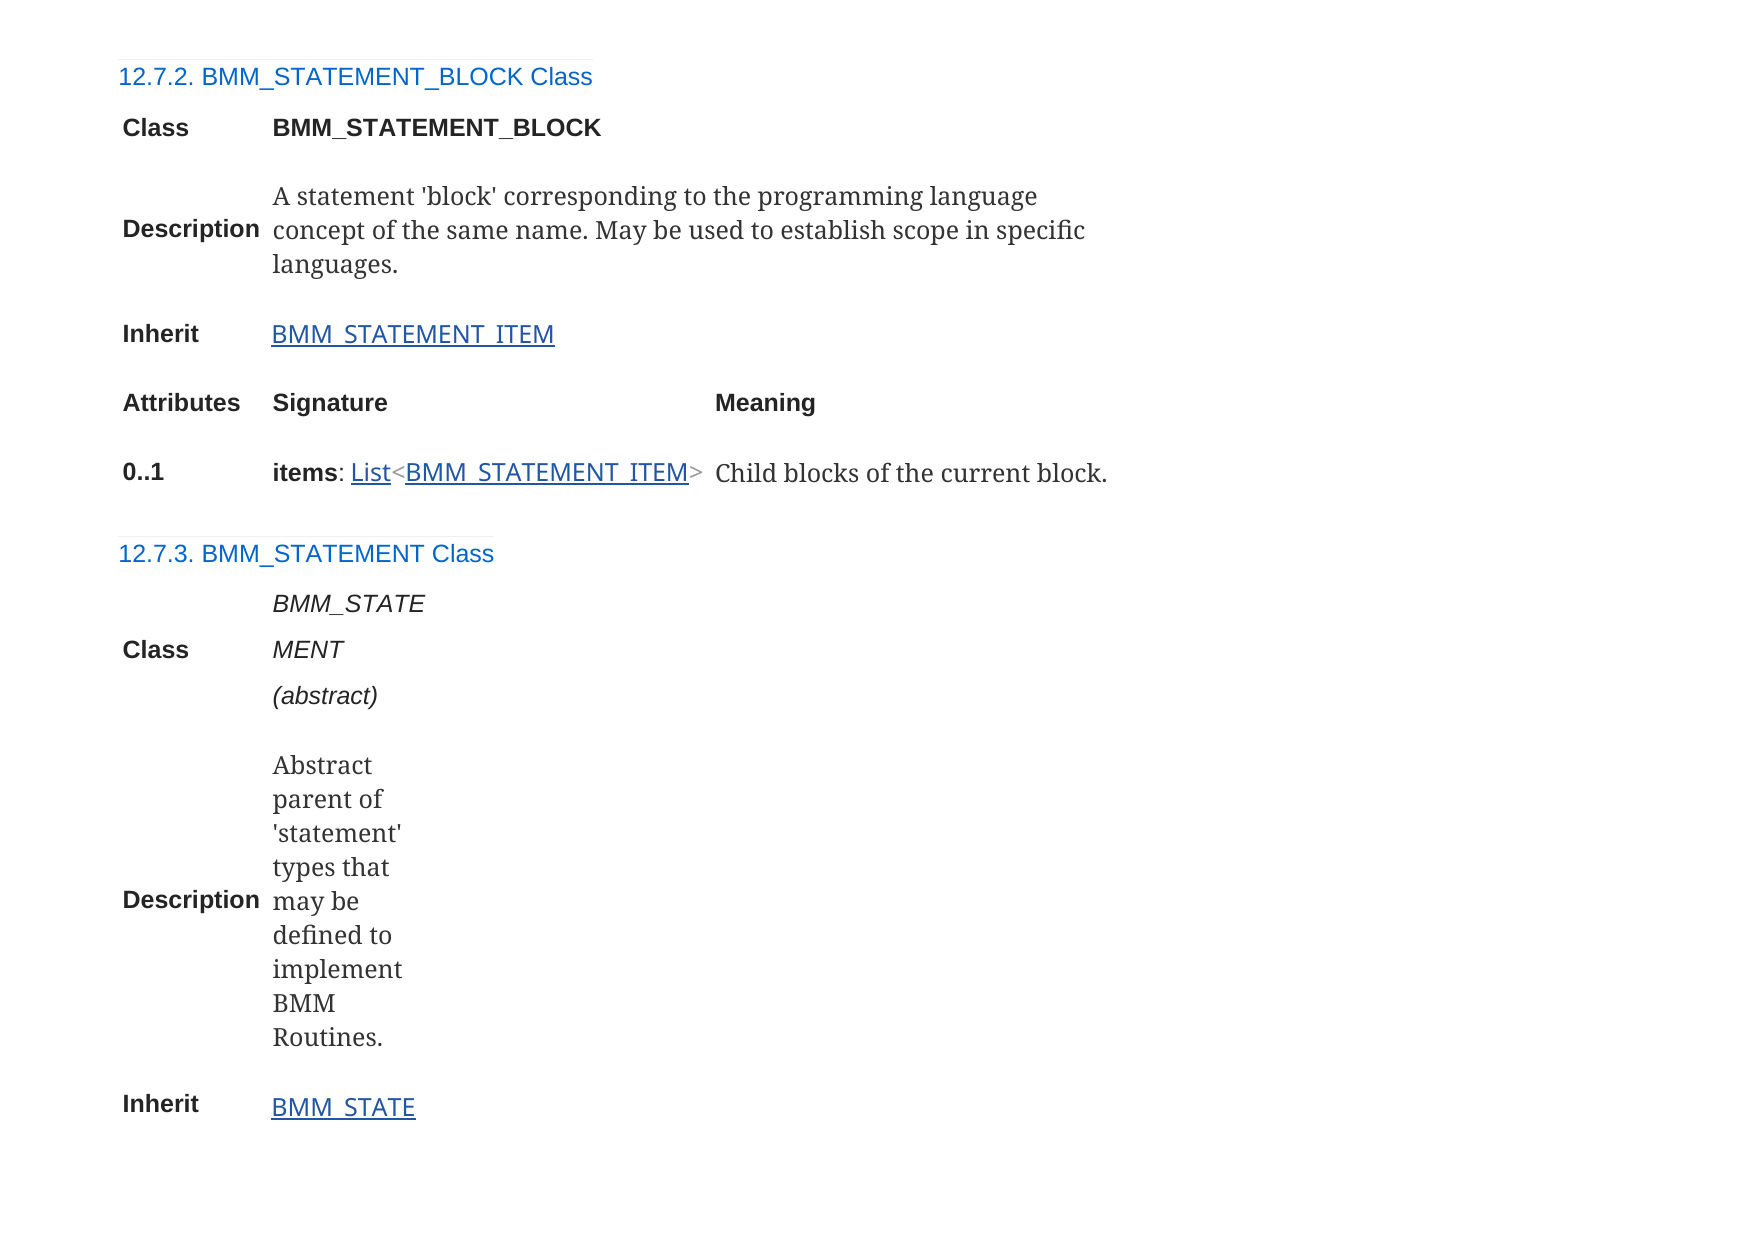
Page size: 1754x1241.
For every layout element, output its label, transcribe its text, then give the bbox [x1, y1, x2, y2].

table_cell Inherit [118, 314, 268, 385]
table_cell Description [118, 745, 268, 1086]
table_cell BMM_STATEMENT_ITEM [268, 314, 1120, 385]
table_cell Child blocks of the current block. [711, 452, 1120, 523]
table_cell BMM_STATEMENT_ITEM [268, 1086, 440, 1153]
table_header Class [118, 110, 268, 176]
subtitle 12.7.2. BMM_STATEMENT_BLOCK Class [118, 59, 1695, 91]
table_cell Signature [268, 385, 711, 452]
table_cell 0..1 [118, 452, 268, 523]
table_header BMM_STATEMENT_BLOCK [268, 110, 1120, 176]
subtitle 12.7.3. BMM_STATEMENT Class [118, 536, 1695, 567]
table_cell Abstract parent of 'statement' types that may be defined to implement BMM Routines. [268, 745, 440, 1086]
table_cell Meaning [711, 385, 1120, 452]
table_cell Inherit [118, 1086, 268, 1153]
table_cell A statement 'block' corresponding to the programming language concept of the same name. May be used to establish scope in specific languages. [268, 176, 1120, 313]
table_cell items: List<BMM_STATEMENT_ITEM> [268, 452, 711, 523]
table_header Class [118, 586, 268, 744]
table_cell Attributes [118, 385, 268, 452]
table_header BMM_STATEMENT (abstract) [268, 586, 440, 744]
table_cell Description [118, 176, 268, 313]
